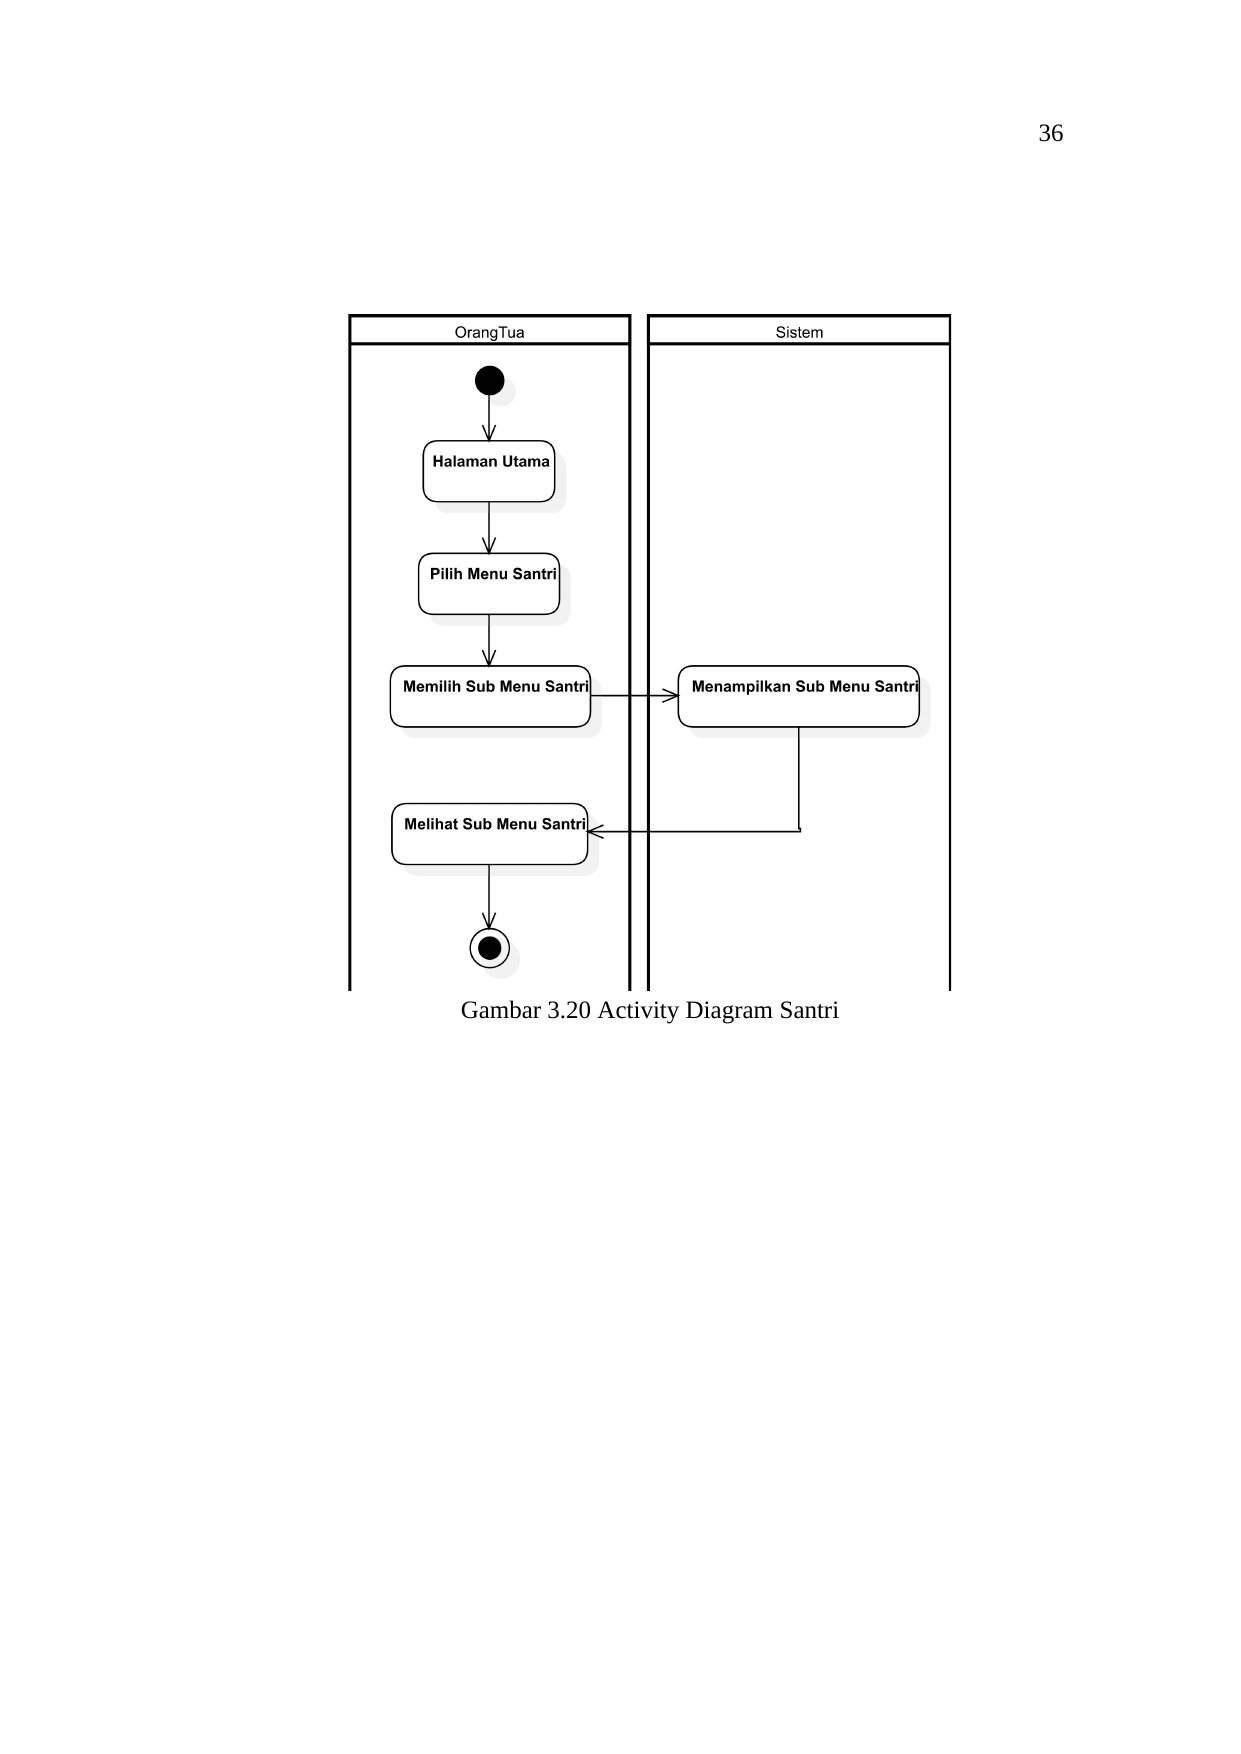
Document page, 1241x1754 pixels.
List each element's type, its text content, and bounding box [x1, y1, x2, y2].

table_header Gambar 3.20 Activity Diagram Santri [236, 309, 1063, 1044]
picture [348, 314, 952, 991]
